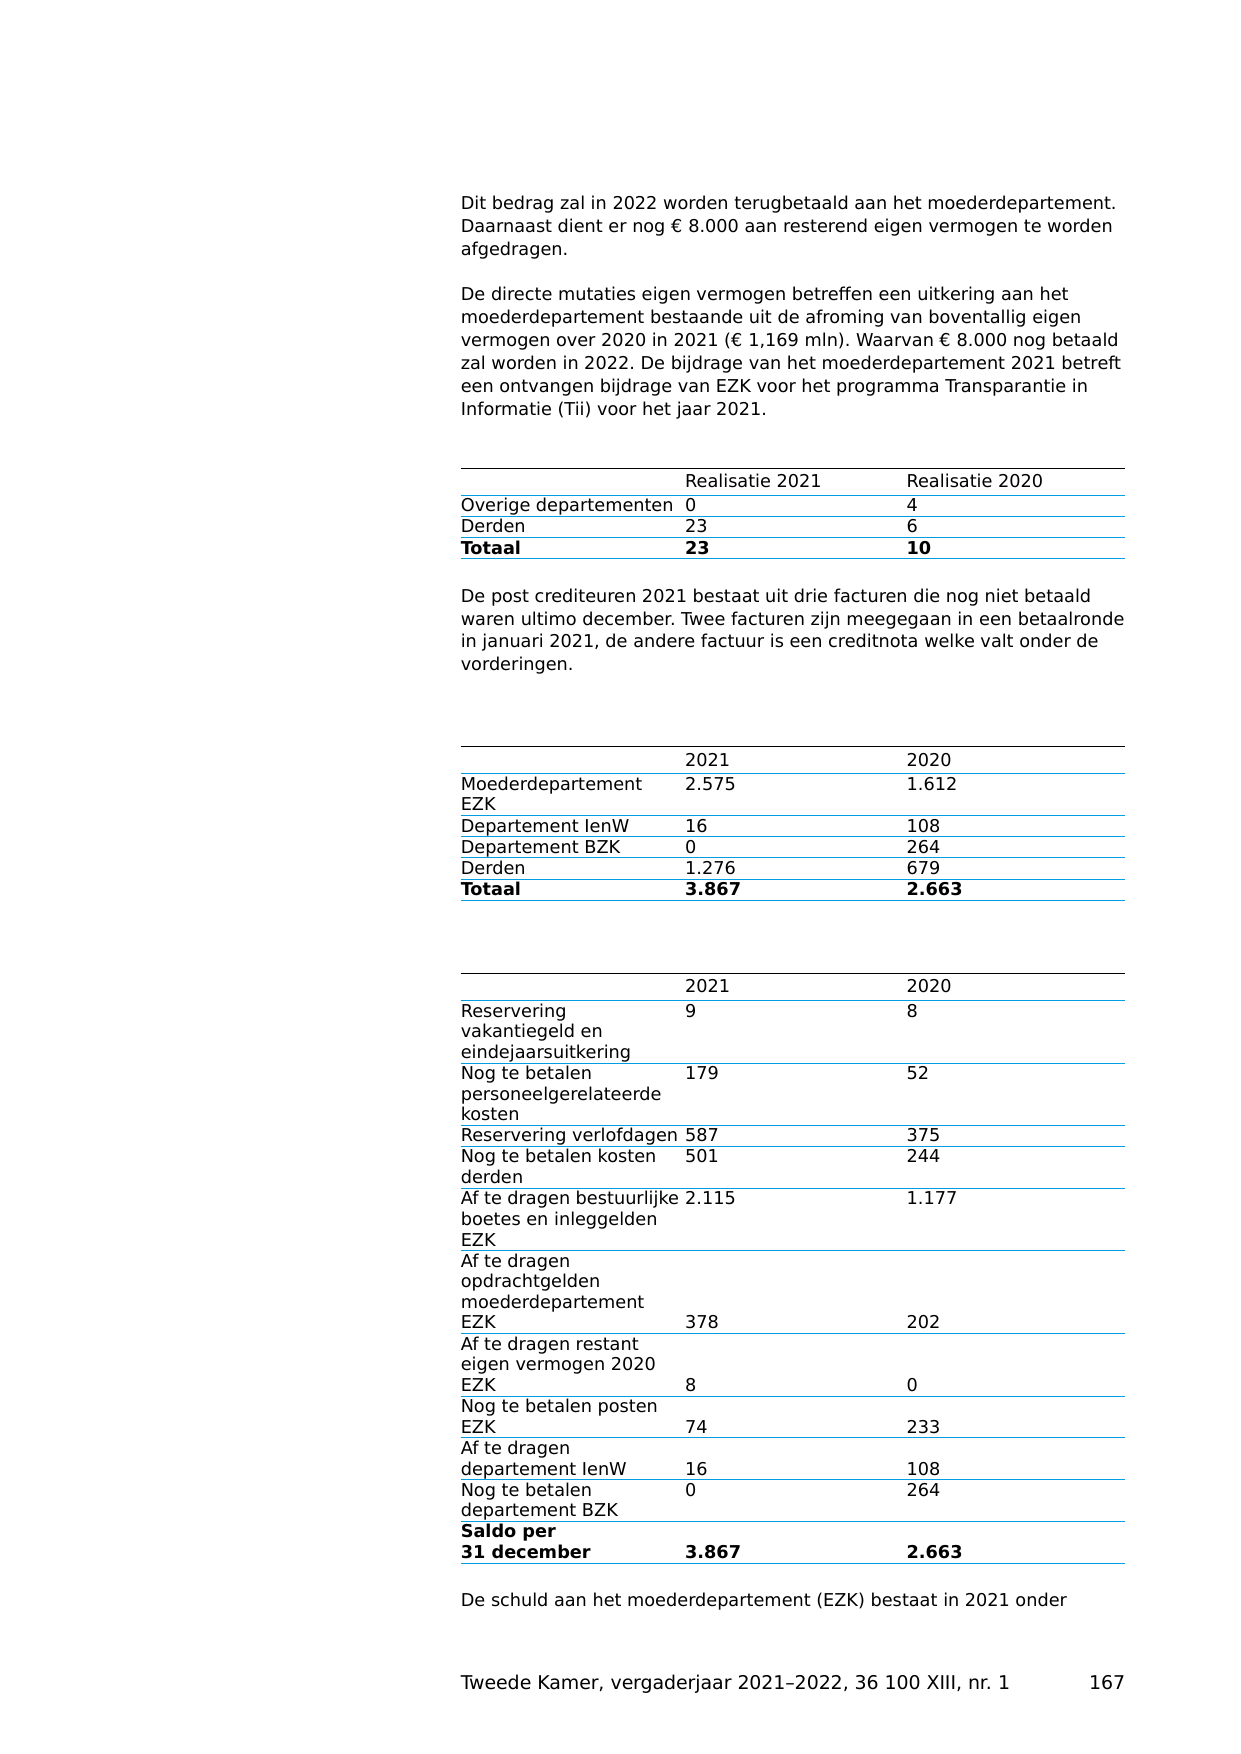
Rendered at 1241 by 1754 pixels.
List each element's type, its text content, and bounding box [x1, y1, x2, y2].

table_cell 1.612 [904, 774, 1125, 815]
table_cell 375 [904, 1126, 1125, 1146]
table_cell Af te dragen restant eigen vermogen 2020 EZK [461, 1334, 682, 1396]
table_cell 0 [682, 1480, 903, 1521]
table_cell Reservering vakantiegeld en eindejaarsuitkering [461, 1001, 682, 1062]
table_cell 501 [682, 1147, 903, 1188]
table_cell [461, 974, 682, 1000]
table_cell Departement BZK [461, 837, 682, 857]
table_cell 16 [682, 1438, 903, 1479]
table_cell 108 [904, 816, 1125, 836]
table_cell 3.867 [682, 1522, 903, 1563]
text De post crediteuren 2021 bestaat uit drie facturen die nog niet betaald waren ultimo december. Twee facturen zijn meegegaan in een betaalronde in januari 2021, de andere factuur is een creditnota welke valt onder de vorderingen. [461, 584, 1125, 675]
table_cell [461, 469, 682, 495]
table_cell 10 [904, 538, 1125, 558]
table_cell 23 [682, 538, 903, 558]
table_cell 2021 [682, 747, 903, 773]
table_cell 233 [904, 1397, 1125, 1437]
table_cell 2020 [904, 974, 1125, 1000]
table_cell Totaal [461, 880, 682, 899]
table_cell Moederdepartement EZK [461, 774, 682, 815]
table_cell 264 [904, 837, 1125, 857]
table_cell 0 [682, 496, 903, 516]
table_cell Totaal [461, 538, 682, 558]
table_cell 23 [682, 517, 903, 537]
table_cell Nog te betalen personeelgerelateerde kosten [461, 1064, 682, 1125]
table_cell 2.663 [904, 880, 1125, 899]
table_cell 179 [682, 1064, 903, 1125]
table_cell 74 [682, 1397, 903, 1437]
table_cell Reservering verlofdagen [461, 1126, 682, 1146]
table_cell 6 [904, 517, 1125, 537]
table_cell Nog te betalen posten EZK [461, 1397, 682, 1437]
table_cell 2.115 [682, 1189, 903, 1250]
table_cell 679 [904, 858, 1125, 878]
table_cell 1.276 [682, 858, 903, 878]
table_header Tabel 80 Specificatie Crediteuren (bedragen x €1.000) [461, 443, 1125, 468]
table_cell 244 [904, 1147, 1125, 1188]
table_cell 2020 [904, 747, 1125, 773]
table_cell 378 [682, 1251, 903, 1333]
table_cell Derden [461, 517, 682, 537]
table_cell 4 [904, 496, 1125, 516]
table_cell 52 [904, 1064, 1125, 1125]
table_cell Nog te betalen kosten derden [461, 1147, 682, 1188]
text De directe mutaties eigen vermogen betreffen een uitkering aan het moederdepartement bestaande uit de afroming van boventallig eigen vermogen over 2020 in 2021 (€ 1,169 mln). Waarvan € 8.000 nog betaald zal worden in 2022. De bijdrage van het moederdepartement 2021 betreft een ontvangen bijdrage van EZK voor het programma Transparantie in Informatie (Tii) voor het jaar 2021. [461, 282, 1125, 420]
text Dit bedrag zal in 2022 worden terugbetaald aan het moederdepartement. Daarnaast dient er nog € 8.000 aan resterend eigen vermogen te worden afgedragen. [461, 191, 1125, 259]
table_cell Nog te betalen departement BZK [461, 1480, 682, 1521]
table_header Tabel 81 Overige schulden en overlopende passiva (bedragen x € 1.000) [461, 698, 1125, 746]
table_cell [461, 747, 682, 773]
table_cell 587 [682, 1126, 903, 1146]
table_cell 0 [904, 1334, 1125, 1396]
table_cell 202 [904, 1251, 1125, 1333]
table_cell Saldo per 31 december [461, 1522, 682, 1563]
table_cell 8 [682, 1334, 903, 1396]
text De schuld aan het moederdepartement (EZK) bestaat in 2021 onder [461, 1588, 1125, 1611]
table_cell 2.575 [682, 774, 903, 815]
table_cell Realisatie 2020 [904, 469, 1125, 495]
table_cell 0 [682, 837, 903, 857]
table_cell Realisatie 2021 [682, 469, 903, 495]
table_cell 2.663 [904, 1522, 1125, 1563]
table_cell 264 [904, 1480, 1125, 1521]
table_cell Overige departementen [461, 496, 682, 516]
table_cell 1.177 [904, 1189, 1125, 1250]
table_cell 108 [904, 1438, 1125, 1479]
table_cell 8 [904, 1001, 1125, 1062]
table_cell Derden [461, 858, 682, 878]
table_cell Af te dragen bestuurlijke boetes en inleggelden EZK [461, 1189, 682, 1250]
table_cell Af te dragen opdrachtgelden moederdepartement EZK [461, 1251, 682, 1333]
table_cell 9 [682, 1001, 903, 1062]
table_cell 16 [682, 816, 903, 836]
table_cell Af te dragen departement IenW [461, 1438, 682, 1479]
table_cell 3.867 [682, 880, 903, 899]
table_cell 2021 [682, 974, 903, 1000]
table_header Tabel 82 Specificatie overige schulden en overlopende passiva (bedragen x € 1.000) [461, 925, 1125, 973]
table_cell Departement IenW [461, 816, 682, 836]
